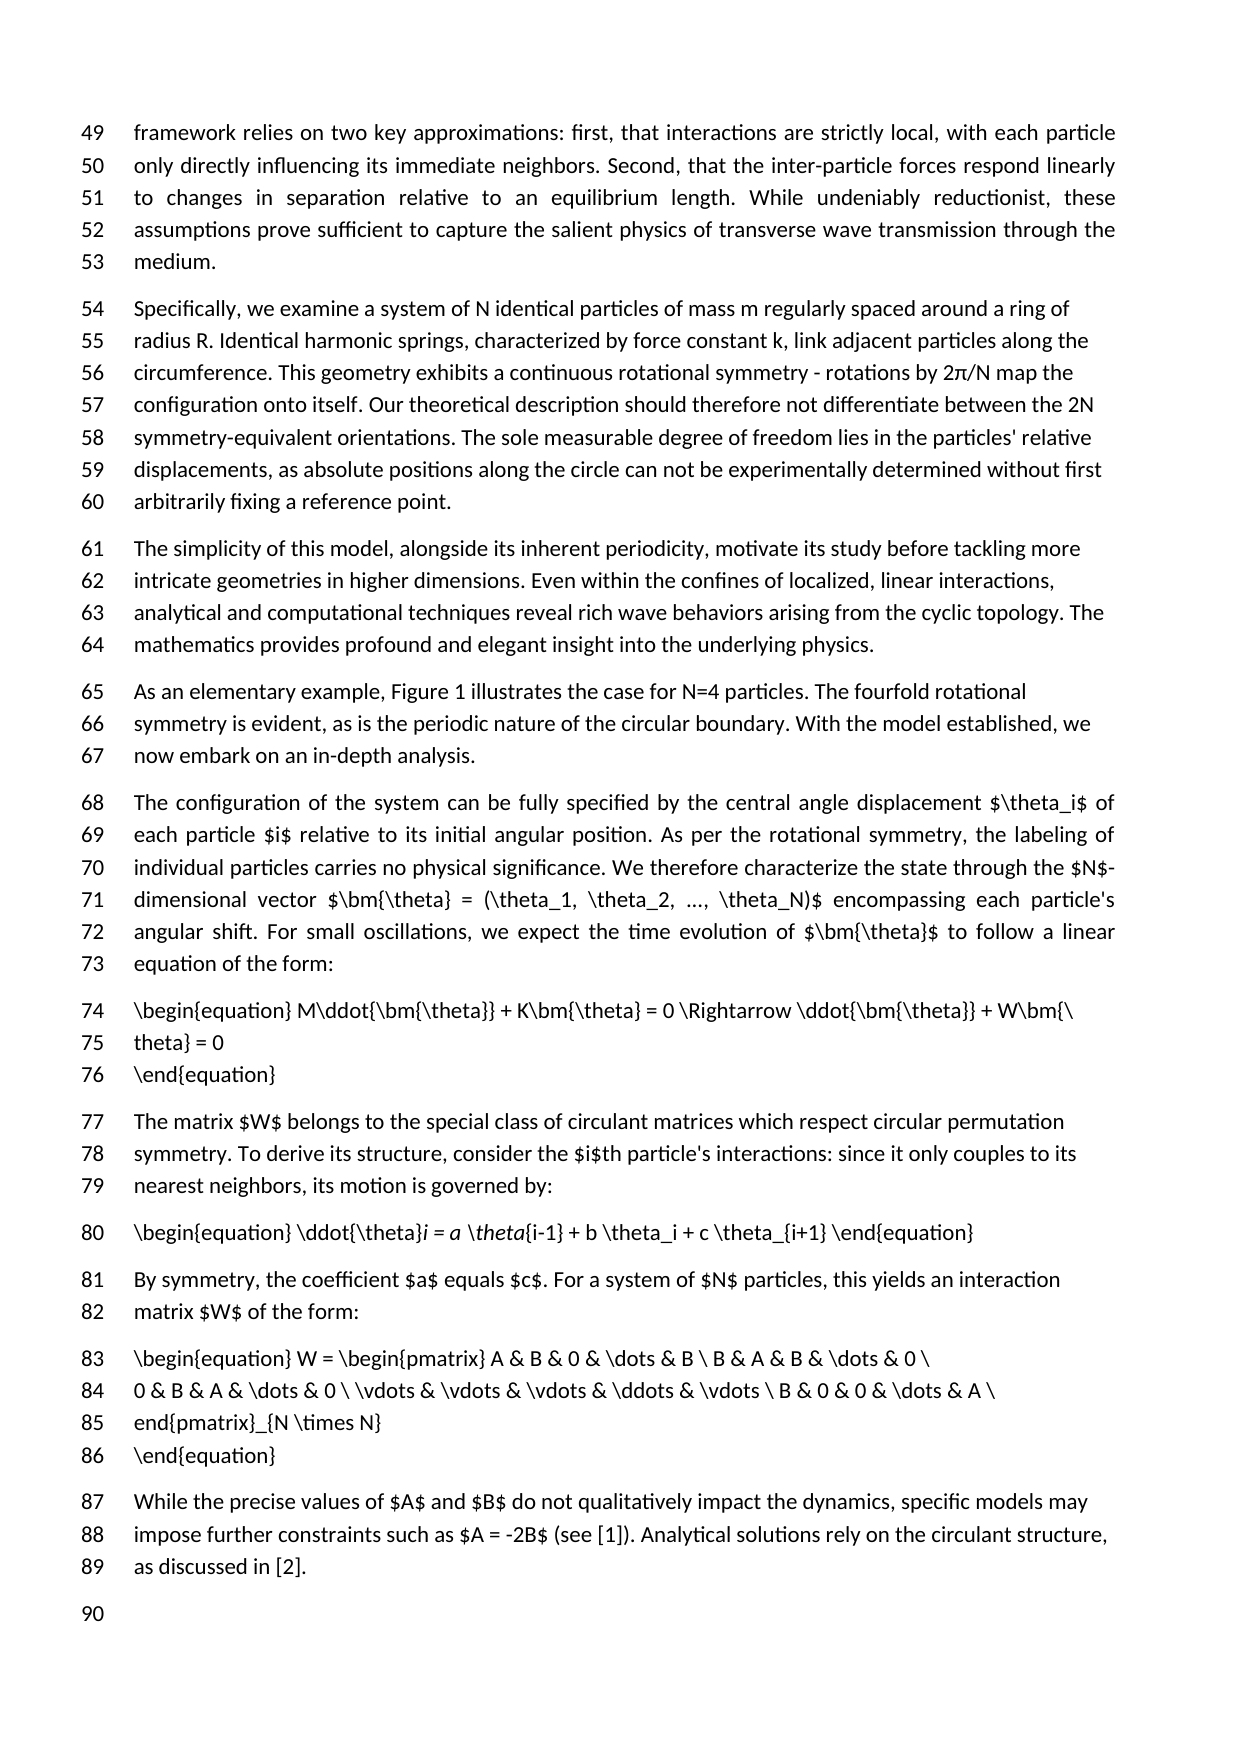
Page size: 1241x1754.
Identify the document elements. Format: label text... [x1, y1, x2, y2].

text \begin{equation} \ddot{\theta}i = a \theta{i-1} + b \theta_i + c \theta_{i+1} \end{equation} [133, 1218, 1117, 1246]
text \begin{equation} W = \begin{pmatrix} A & B & 0 & \dots & B \ B & A & B & \dots & 0 \ 0 & B & A & \dots & 0 \ \vdots & \vdots & \vdots & \ddots & \vdots \ B & 0 & 0 & \dots & A \end{pmatrix}_{N \times N} \end{equation} [133, 1344, 1117, 1469]
text The simplicity of this model, alongside its inherent periodicity, motivate its study before tackling more intricate geometries in higher dimensions. Even within the confines of localized, linear interactions, analytical and computational techniques reveal rich wave behaviors arising from the cyclic topology. The mathematics provides profound and elegant insight into the underlying physics. [133, 534, 1117, 658]
text While the precise values of $A$ and $B$ do not qualitatively impact the dynamics, specific models may impose further constraints such as $A = -2B$ (see [1]). Analytical solutions rely on the circulant structure, as discussed in [2]. [133, 1487, 1117, 1580]
text By symmetry, the coefficient $a$ equals $c$. For a system of $N$ particles, this yields an interaction matrix $W$ of the form: [133, 1265, 1117, 1325]
text The matrix $W$ belongs to the special class of circulant matrices which respect circular permutation symmetry. To derive its structure, consider the $i$th particle's interactions: since it only couples to its nearest neighbors, its motion is governed by: [133, 1107, 1117, 1200]
text The configuration of the system can be fully specified by the central angle displacement $\theta_i$ of each particle $i$ relative to its initial angular position. As per the rotational symmetry, the labeling of individual particles carries no physical significance. We therefore characterize the state through the $N$-dimensional vector $\bm{\theta} = (\theta_1, \theta_2, ..., \theta_N)$ encompassing each particle's angular shift. For small oscillations, we expect the time evolution of $\bm{\theta}$ to follow a linear equation of the form: [133, 788, 1117, 977]
text As an elementary example, Figure 1 illustrates the case for N=4 particles. The fourfold rotational symmetry is evident, as is the periodic nature of the circular boundary. With the model established, we now embark on an in-depth analysis. [133, 677, 1117, 770]
text framework relies on two key approximations: first, that interactions are strictly local, with each particle only directly influencing its immediate neighbors. Second, that the inter-particle forces respond linearly to changes in separation relative to an equilibrium length. While undeniably reductionist, these assumptions prove sufficient to capture the salient physics of transverse wave transmission through the medium. [133, 118, 1117, 275]
text Specifically, we examine a system of N identical particles of mass m regularly spaced around a ring of radius R. Identical harmonic springs, characterized by force constant k, link adjacent particles along the circumference. This geometry exhibits a continuous rotational symmetry - rotations by 2π/N map the configuration onto itself. Our theoretical description should therefore not differentiate between the 2N symmetry-equivalent orientations. The sole measurable degree of freedom lies in the particles' relative displacements, as absolute positions along the circle can not be experimentally determined without first arbitrarily fixing a reference point. [133, 294, 1117, 515]
text \begin{equation} M\ddot{\bm{\theta}} + K\bm{\theta} = 0 \Rightarrow \ddot{\bm{\theta}} + W\bm{\theta} = 0 \end{equation} [133, 996, 1117, 1088]
